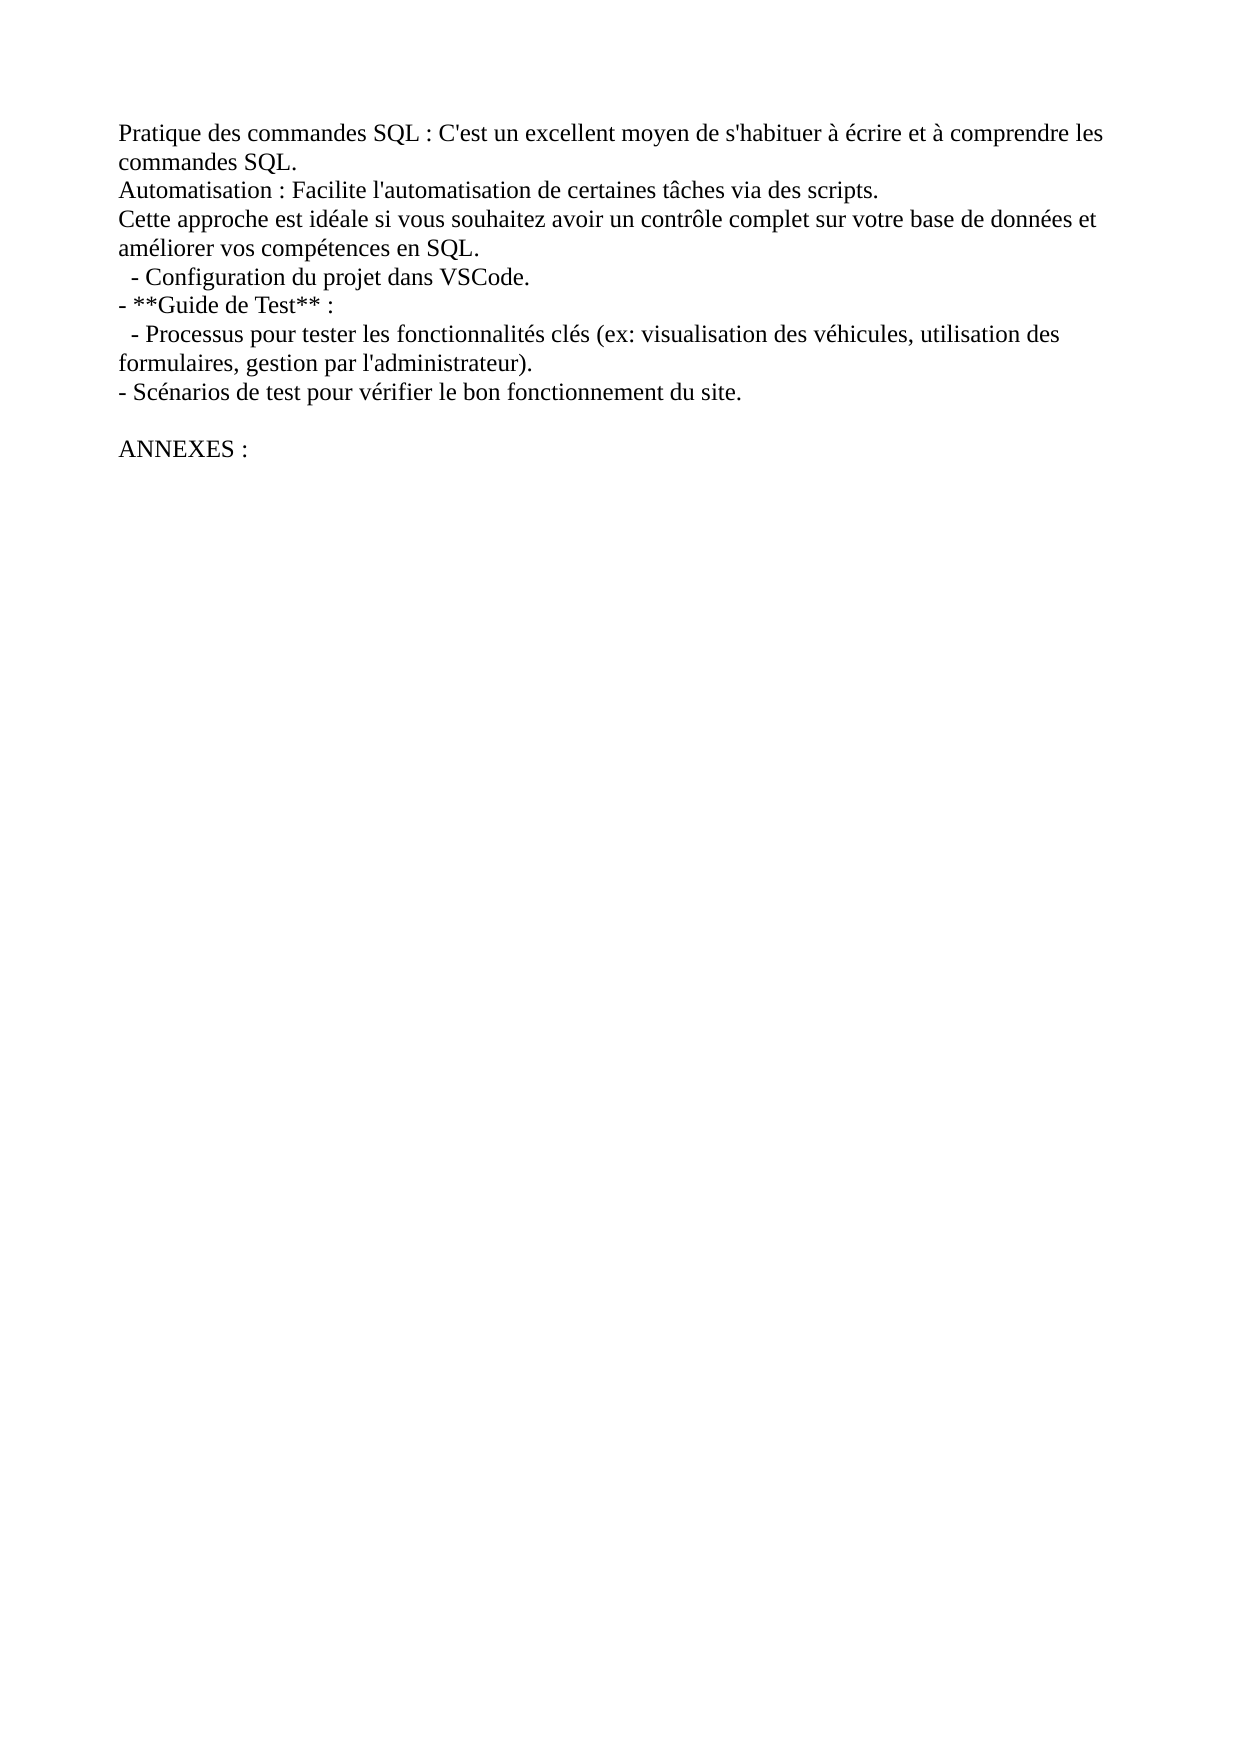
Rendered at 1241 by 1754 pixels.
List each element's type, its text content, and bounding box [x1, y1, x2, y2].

text - Scénarios de test pour vérifier le bon fonctionnement du site. [118, 377, 1122, 406]
text Automatisation : Facilite l'automatisation de certaines tâches via des scripts. [118, 176, 1122, 204]
text Pratique des commandes SQL : C'est un excellent moyen de s'habituer à écrire et à comprendre les commandes SQL. [118, 118, 1122, 176]
text - Configuration du projet dans VSCode. [118, 262, 1122, 291]
text - Processus pour tester les fonctionnalités clés (ex: visualisation des véhicules, utilisation des formulaires, gestion par l'administrateur). [118, 319, 1122, 377]
text - **Guide de Test** : [118, 291, 1122, 319]
text Cette approche est idéale si vous souhaitez avoir un contrôle complet sur votre base de données et améliorer vos compétences en SQL. [118, 204, 1122, 262]
text ANNEXES : [118, 434, 1122, 463]
